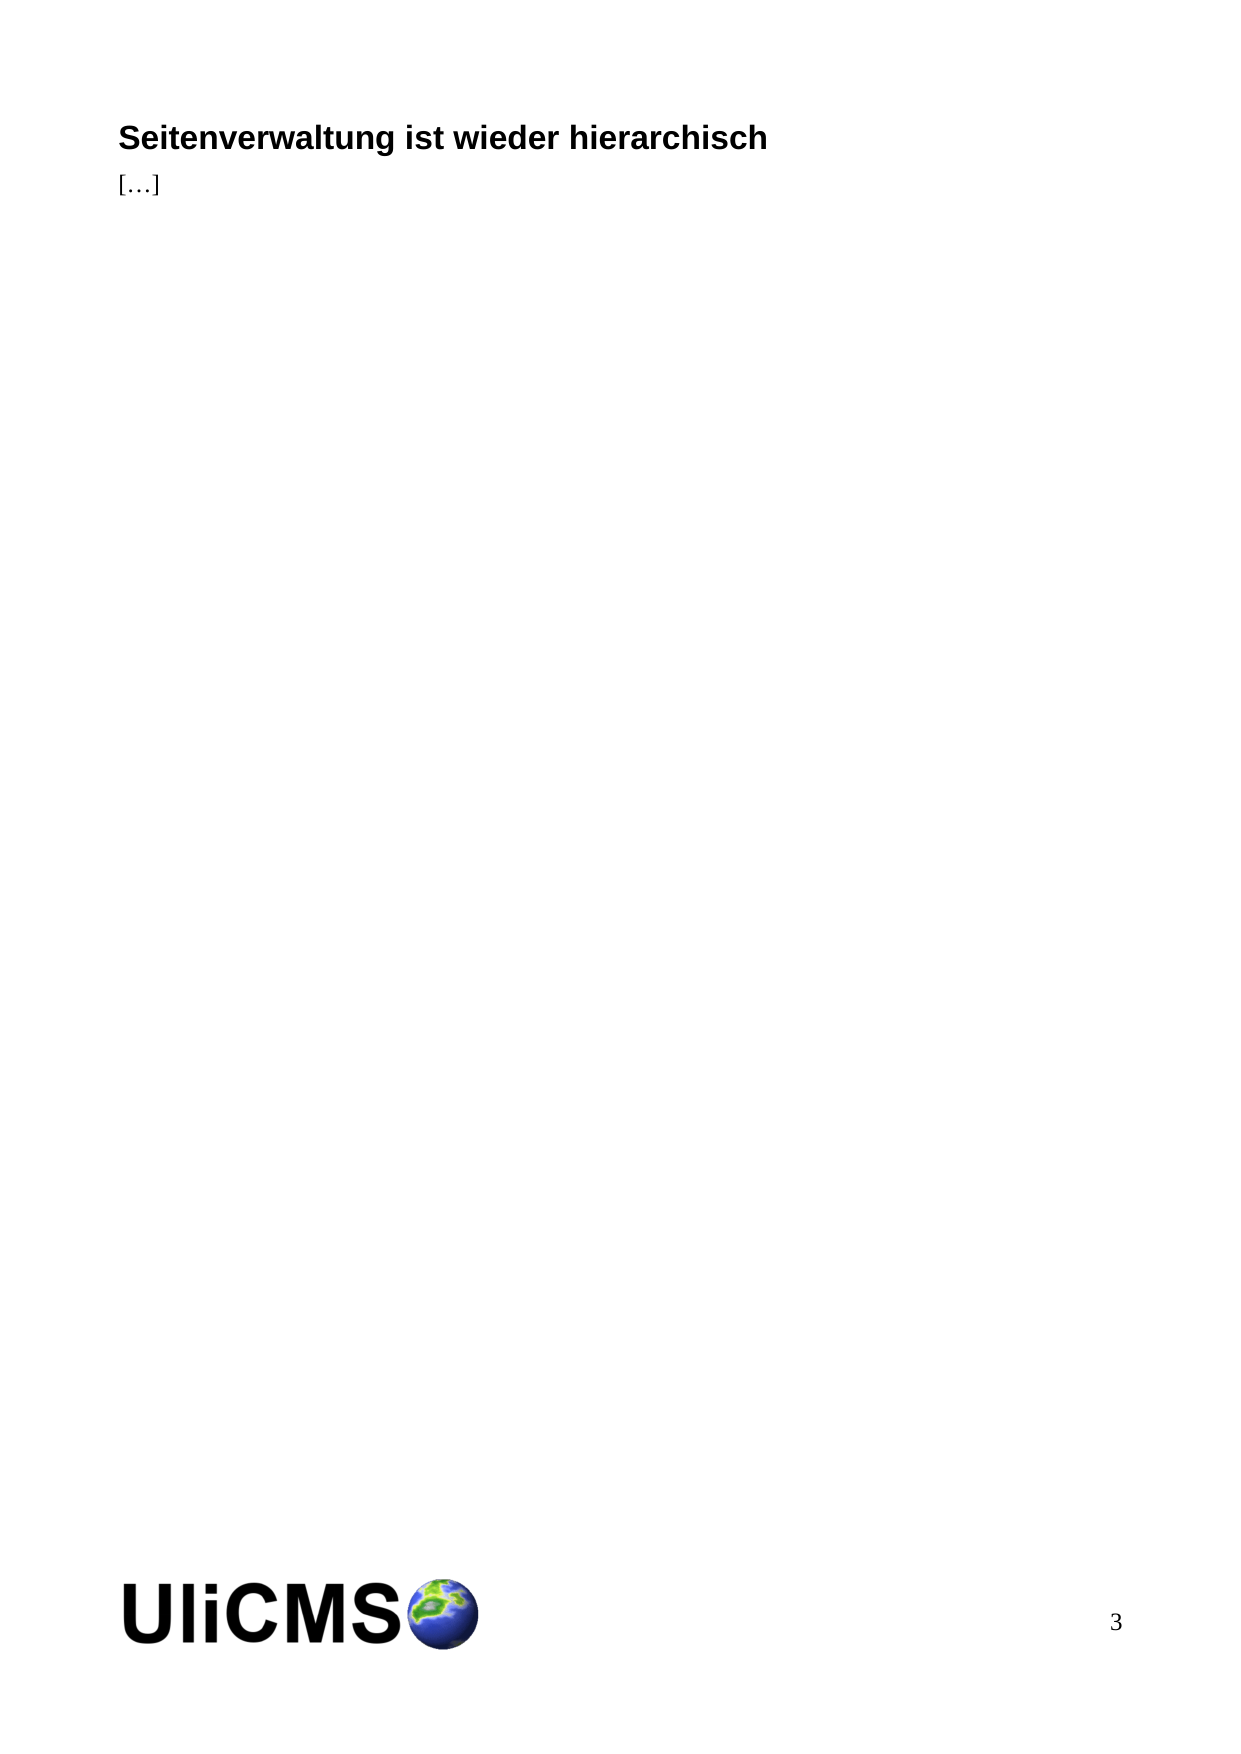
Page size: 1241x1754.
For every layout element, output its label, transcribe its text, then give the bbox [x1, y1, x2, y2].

text […] [118, 169, 1122, 198]
picture [118, 1578, 479, 1652]
subtitle Seitenverwaltung ist wieder hierarchisch [118, 118, 1122, 157]
